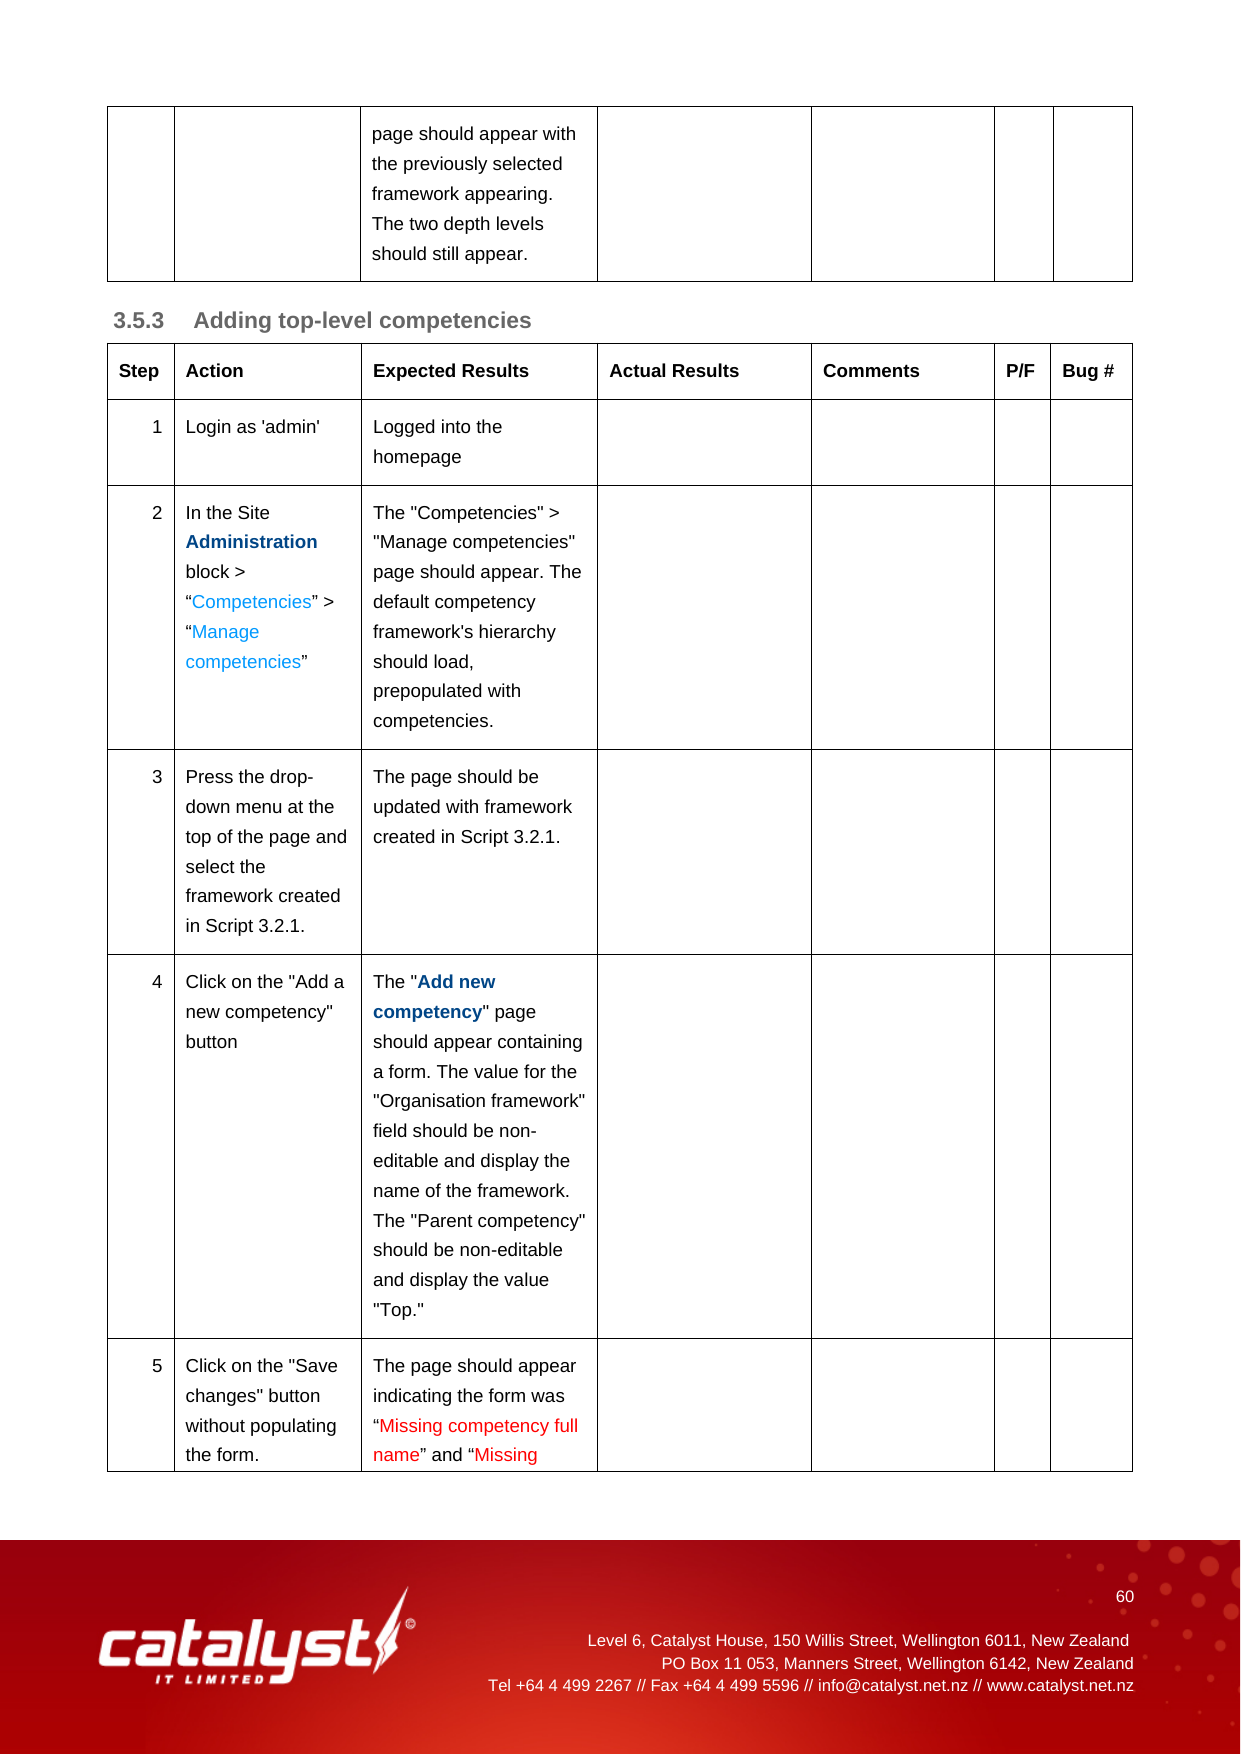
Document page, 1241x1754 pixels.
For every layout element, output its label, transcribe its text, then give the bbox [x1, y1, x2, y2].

table_header Actual Results [598, 344, 811, 399]
table_header Bug # [1051, 344, 1132, 399]
table_header Expected Results [362, 344, 597, 399]
table_cell [598, 107, 811, 281]
table_cell [1051, 486, 1132, 749]
table_cell Press the drop-down menu at the top of the page and select the framework created in Script 3.2.1. [175, 750, 361, 954]
picture [0, 1540, 1241, 1754]
table_cell [995, 750, 1050, 954]
table_cell [812, 486, 994, 749]
table_cell [812, 955, 994, 1338]
table_cell [812, 750, 994, 954]
table_cell [598, 400, 811, 484]
table_header Step [108, 344, 174, 399]
table_cell The "Add new competency" page should appear containing a form. The value for the "Organisation framework" field should be non-editable and display the name of the framework. The "Parent competency" should be non-editable and display the value "Top." [362, 955, 597, 1338]
table_cell The page should be updated with framework created in Script 3.2.1. [362, 750, 597, 954]
table_cell [598, 750, 811, 954]
table_cell [1051, 1339, 1132, 1471]
table_cell [1051, 400, 1132, 484]
table_cell [812, 107, 994, 281]
table_header P/F [995, 344, 1050, 399]
table_cell page should appear with the previously selected framework appearing. The two depth levels should still appear. [361, 107, 597, 281]
table_cell 3 [108, 750, 174, 954]
table_cell Logged into the homepage [362, 400, 597, 484]
table_header Comments [812, 344, 994, 399]
table_cell Click on the "Save changes" button without populating the form. [175, 1339, 361, 1471]
table_cell [812, 1339, 994, 1471]
table_cell [175, 107, 360, 281]
table_cell Login as 'admin' [175, 400, 361, 484]
table_cell [812, 400, 994, 484]
table_cell The "Competencies" > "Manage competencies" page should appear. The default competency framework's hierarchy should load, prepopulated with competencies. [362, 486, 597, 749]
table_cell [995, 955, 1050, 1338]
table_cell In the Site Administration block > “Competencies” > “Manage competencies” [175, 486, 361, 749]
table_cell [598, 955, 811, 1338]
table_cell 4 [108, 955, 174, 1338]
table_cell 2 [108, 486, 174, 749]
table_cell [1051, 955, 1132, 1338]
table_cell [995, 107, 1053, 281]
table_cell 5 [108, 1339, 174, 1471]
table_cell [995, 400, 1050, 484]
table_header Action [175, 344, 361, 399]
table_cell [598, 486, 811, 749]
table_cell 1 [108, 400, 174, 484]
table_cell The page should appear indicating the form was “Missing competency full name” and “Missing [362, 1339, 597, 1471]
table_cell [1054, 107, 1132, 281]
table_cell [995, 486, 1050, 749]
table_cell [598, 1339, 811, 1471]
table_cell [1051, 750, 1132, 954]
table_cell [108, 107, 174, 281]
table_cell Click on the "Add a new competency" button [175, 955, 361, 1338]
subtitle Adding top-level competencies [107, 308, 1103, 334]
table_cell [995, 1339, 1050, 1471]
